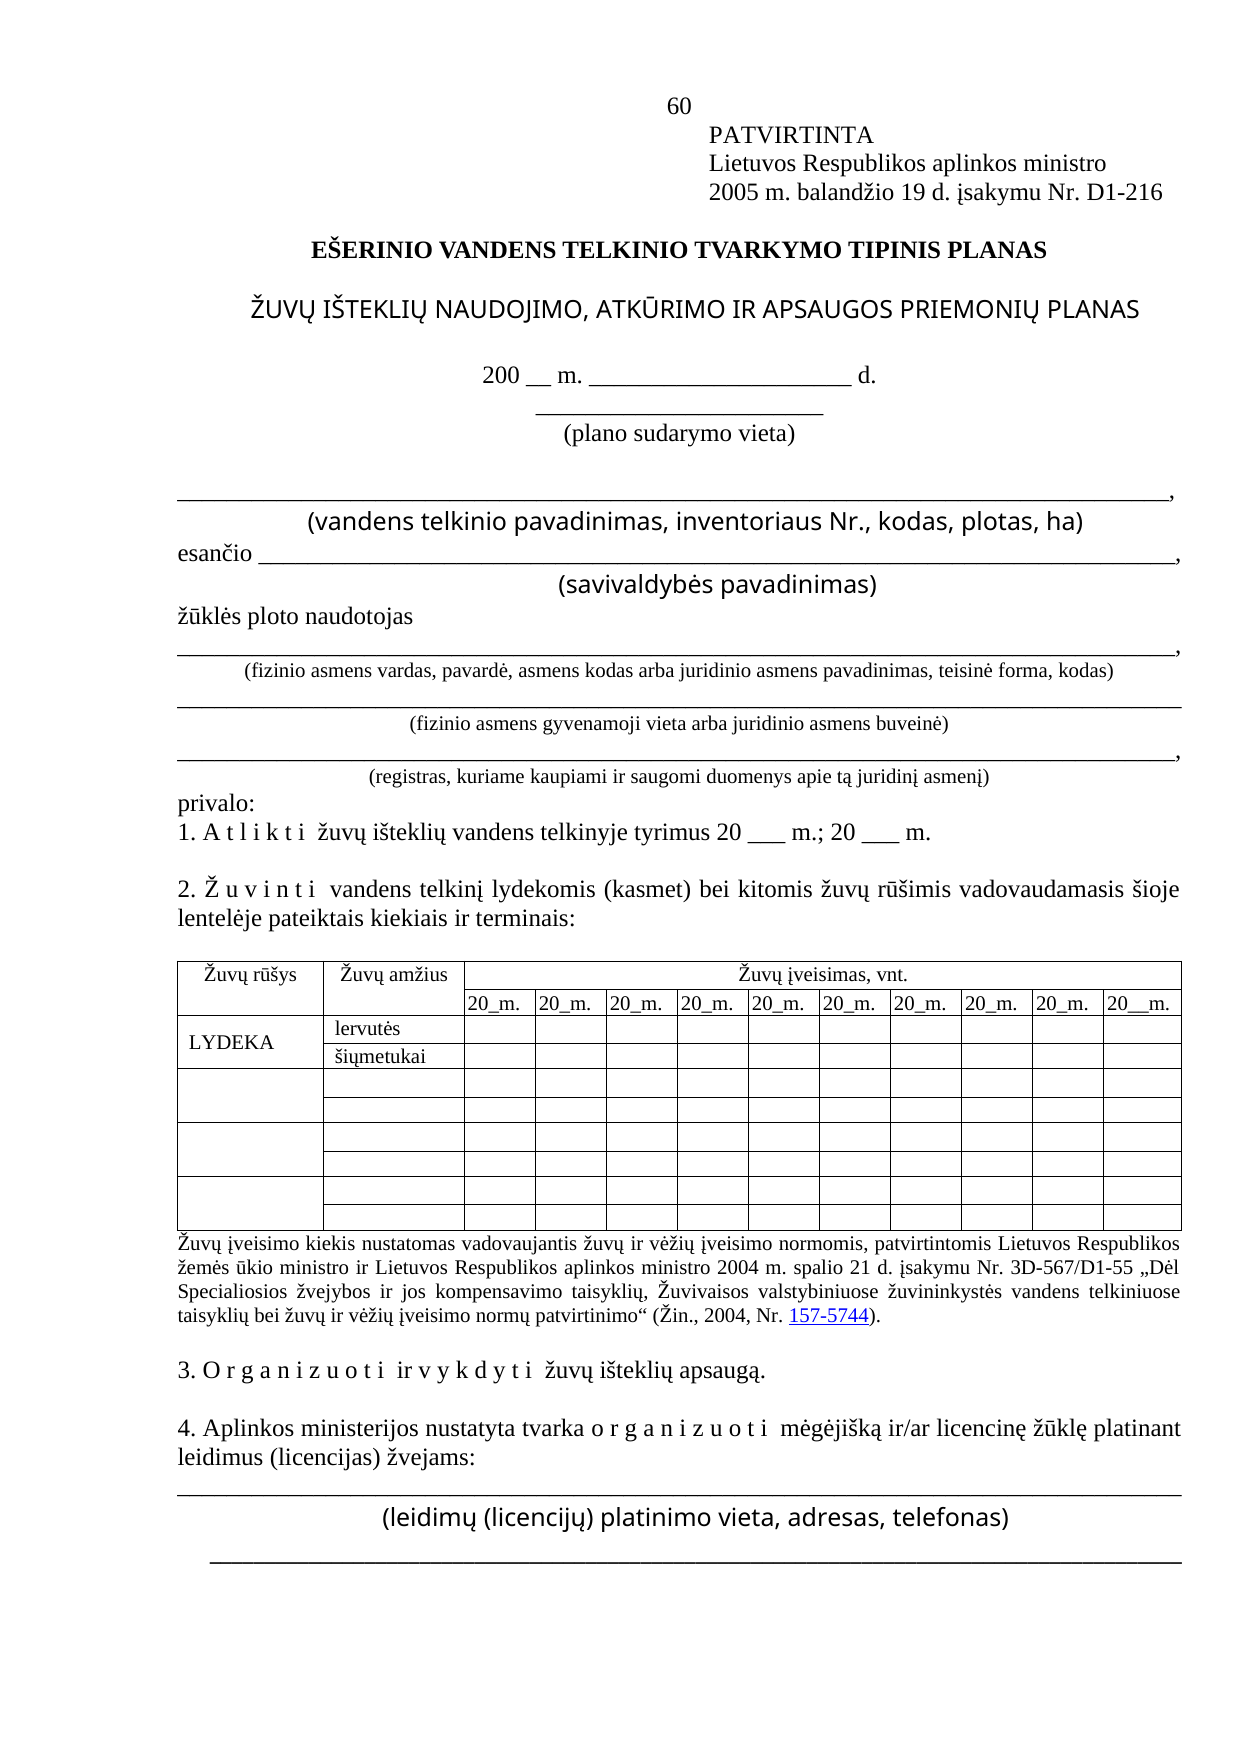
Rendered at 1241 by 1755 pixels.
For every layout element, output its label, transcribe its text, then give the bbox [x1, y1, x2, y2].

text , [177, 735, 1181, 764]
table_cell [820, 1177, 890, 1204]
table_cell [465, 1152, 535, 1176]
table_cell [536, 1205, 606, 1229]
table_cell [1104, 1069, 1181, 1097]
table_cell [536, 1016, 606, 1043]
table_cell [891, 1205, 961, 1229]
table_cell [962, 1205, 1032, 1229]
table_cell [749, 1123, 819, 1151]
table_cell [749, 1205, 819, 1229]
text (leidimų (licencijų) platinimo vieta, adresas, telefonas) [177, 1499, 1181, 1533]
table_cell LYDEKA [178, 1016, 323, 1068]
table_cell [962, 1098, 1032, 1122]
table_cell [820, 1016, 890, 1043]
table_cell [607, 1177, 677, 1204]
table_cell [891, 1152, 961, 1176]
table_cell [1033, 1152, 1103, 1176]
table_cell [1033, 1098, 1103, 1122]
table_cell lervutės [324, 1016, 464, 1043]
text , [177, 475, 1181, 504]
table_cell [1104, 1177, 1181, 1204]
table_cell [749, 1098, 819, 1122]
table_cell 20_m. [678, 990, 748, 1014]
table_cell [820, 1098, 890, 1122]
text (vandens telkinio pavadinimas, inventoriaus Nr., kodas, plotas, ha) [177, 504, 1181, 538]
table_cell [962, 1016, 1032, 1043]
text (fizinio asmens vardas, pavardė, asmens kodas arba juridinio asmens pavadinimas, teisinė forma, kodas) [177, 658, 1181, 682]
table_cell [465, 1123, 535, 1151]
table_cell [820, 1123, 890, 1151]
table_cell [607, 1123, 677, 1151]
text privalo: [177, 788, 1181, 817]
table_cell [536, 1152, 606, 1176]
table_cell [678, 1098, 748, 1122]
text 2005 m. balandžio 19 d. įsakymu Nr. D1-216 [177, 177, 1181, 206]
table_cell [324, 1177, 464, 1204]
text žūklės ploto naudotojas [177, 601, 1181, 630]
table_cell 20_m. [607, 990, 677, 1014]
table_header Žuvų rūšys [178, 962, 323, 1014]
table_cell [678, 1123, 748, 1151]
table_cell [891, 1069, 961, 1097]
table_cell [1033, 1123, 1103, 1151]
table_cell [324, 1098, 464, 1122]
text _______________________ [177, 389, 1181, 418]
table_cell [678, 1044, 748, 1068]
text EŠERINIO VANDENS TELKINIO TVARKYMO TIPINIS PLANAS [177, 235, 1181, 263]
table_cell [891, 1177, 961, 1204]
table_cell [178, 1069, 323, 1122]
table_cell [962, 1044, 1032, 1068]
table_cell [749, 1044, 819, 1068]
text (registras, kuriame kaupiami ir saugomi duomenys apie tą juridinį asmenį) [177, 764, 1181, 788]
text (fizinio asmens gyvenamoji vieta arba juridinio asmens buveinė) [177, 711, 1181, 735]
table_cell [749, 1016, 819, 1043]
table_cell [678, 1177, 748, 1204]
table_cell [465, 1016, 535, 1043]
table_cell [1033, 1205, 1103, 1229]
text Žuvų įveisimo kiekis nustatomas vadovaujantis žuvų ir vėžių įveisimo normomis, patvirtintomis Lietuvos Respublikos žemės ūkio ministro ir Lietuvos Respublikos aplinkos ministro 2004 m. spalio 21 d. įsakymu Nr. 3D-567/D1-55 „Dėl Specialiosios žvejybos ir jos kompensavimo taisyklių, Žuvivaisos valstybiniuose žuvininkystės vandens telkiniuose taisyklių bei žuvų ir vėžių įveisimo normų patvirtinimo“ (Žin., 2004, Nr. 157-5744). [177, 1231, 1181, 1327]
table_cell [1104, 1016, 1181, 1043]
table_cell [324, 1123, 464, 1151]
table_cell [465, 1044, 535, 1068]
table_cell [1104, 1123, 1181, 1151]
table_cell [962, 1152, 1032, 1176]
table_cell [465, 1205, 535, 1229]
table_cell [607, 1098, 677, 1122]
table_cell [607, 1016, 677, 1043]
table_cell [1104, 1098, 1181, 1122]
table_cell [324, 1069, 464, 1097]
text 4. Aplinkos ministerijos nustatyta tvarka organizuoti mėgėjišką ir/ar licencinę žūklę platinant leidimus (licencijas) žvejams: [177, 1413, 1181, 1471]
table_cell 20_m. [465, 990, 535, 1014]
table_cell [324, 1205, 464, 1229]
table_cell [891, 1044, 961, 1068]
table_cell [1104, 1205, 1181, 1229]
table_cell [1033, 1016, 1103, 1043]
text 3. Organizuoti ir vykdyti žuvų išteklių apsaugą. [177, 1356, 1181, 1384]
table_cell 20_m. [1033, 990, 1103, 1014]
table_cell [678, 1069, 748, 1097]
table_cell [1033, 1044, 1103, 1068]
table_cell 20_m. [536, 990, 606, 1014]
text (savivaldybės pavadinimas) [177, 567, 1181, 601]
text Lietuvos Respublikos aplinkos ministro [177, 148, 1181, 177]
table_cell 20_m. [962, 990, 1032, 1014]
table_cell [749, 1069, 819, 1097]
text 200 __ m. _____________________ d. [177, 360, 1181, 389]
table_cell [1033, 1069, 1103, 1097]
table_cell [536, 1069, 606, 1097]
table_cell [1033, 1177, 1103, 1204]
table_cell [891, 1123, 961, 1151]
text ŽUVŲ IŠTEKLIŲ NAUDOJIMO, ATKŪRIMO IR APSAUGOS PRIeMONIŲ planas [177, 292, 1181, 326]
table_cell [465, 1177, 535, 1204]
table_cell [820, 1069, 890, 1097]
table_cell [962, 1069, 1032, 1097]
table_cell [536, 1044, 606, 1068]
table_cell [820, 1152, 890, 1176]
table_cell [607, 1044, 677, 1068]
table_cell [607, 1205, 677, 1229]
table_cell [178, 1123, 323, 1176]
table_cell [324, 1152, 464, 1176]
table_cell [962, 1177, 1032, 1204]
table_cell 20_m. [820, 990, 890, 1014]
table_cell [749, 1152, 819, 1176]
text PATVIRTINTA [177, 120, 1181, 148]
table_cell [465, 1098, 535, 1122]
table_cell [678, 1205, 748, 1229]
table_cell [1104, 1152, 1181, 1176]
table_cell [891, 1098, 961, 1122]
text , [177, 630, 1181, 658]
table_cell [678, 1016, 748, 1043]
table_cell 20__m. [1104, 990, 1181, 1014]
table_cell [962, 1123, 1032, 1151]
table_cell [607, 1152, 677, 1176]
table_cell 20_m. [891, 990, 961, 1014]
table_cell [536, 1177, 606, 1204]
text esančio , [177, 538, 1181, 567]
table_cell šiųmetukai [324, 1044, 464, 1068]
table_cell [678, 1152, 748, 1176]
table_cell [465, 1069, 535, 1097]
table_cell [1104, 1044, 1181, 1068]
text 2. Žuvinti vandens telkinį lydekomis (kasmet) bei kitomis žuvų rūšimis vadovaudamasis šioje lentelėje pateiktais kiekiais ir terminais: [177, 874, 1181, 932]
table_cell [820, 1205, 890, 1229]
table_header Žuvų įveisimas, vnt. [465, 962, 1181, 989]
table_cell [891, 1016, 961, 1043]
table_cell [178, 1177, 323, 1229]
table_cell [607, 1069, 677, 1097]
table_cell [536, 1123, 606, 1151]
table_header Žuvų amžius [324, 962, 464, 1014]
table_cell 20_m. [749, 990, 819, 1014]
text (plano sudarymo vieta) [177, 418, 1181, 447]
table_cell [749, 1177, 819, 1204]
table_cell [820, 1044, 890, 1068]
text 1. Atlikti žuvų išteklių vandens telkinyje tyrimus 20 ___ m.; 20 ___ m. [177, 817, 1181, 846]
table_cell [536, 1098, 606, 1122]
